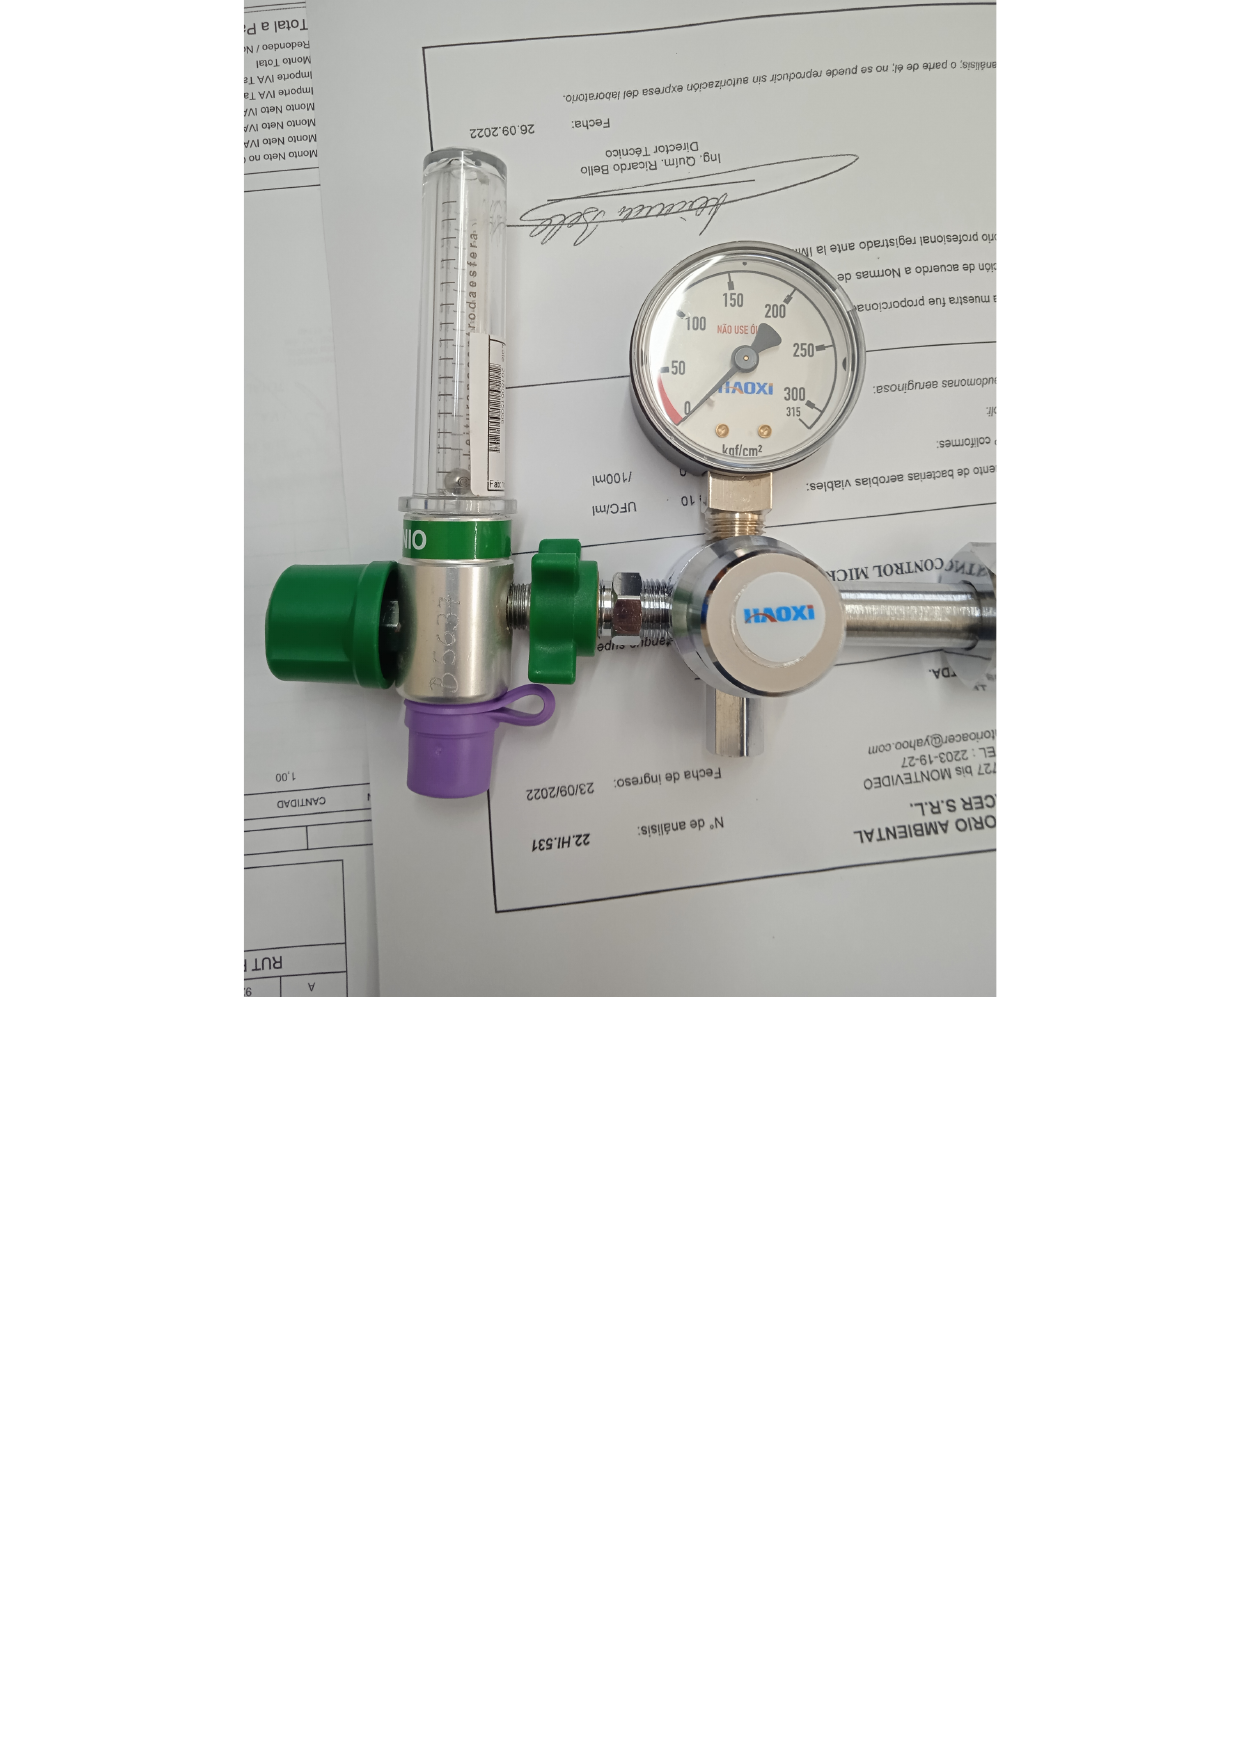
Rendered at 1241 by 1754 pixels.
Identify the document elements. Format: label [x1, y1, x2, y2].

picture [244, 0, 997, 996]
